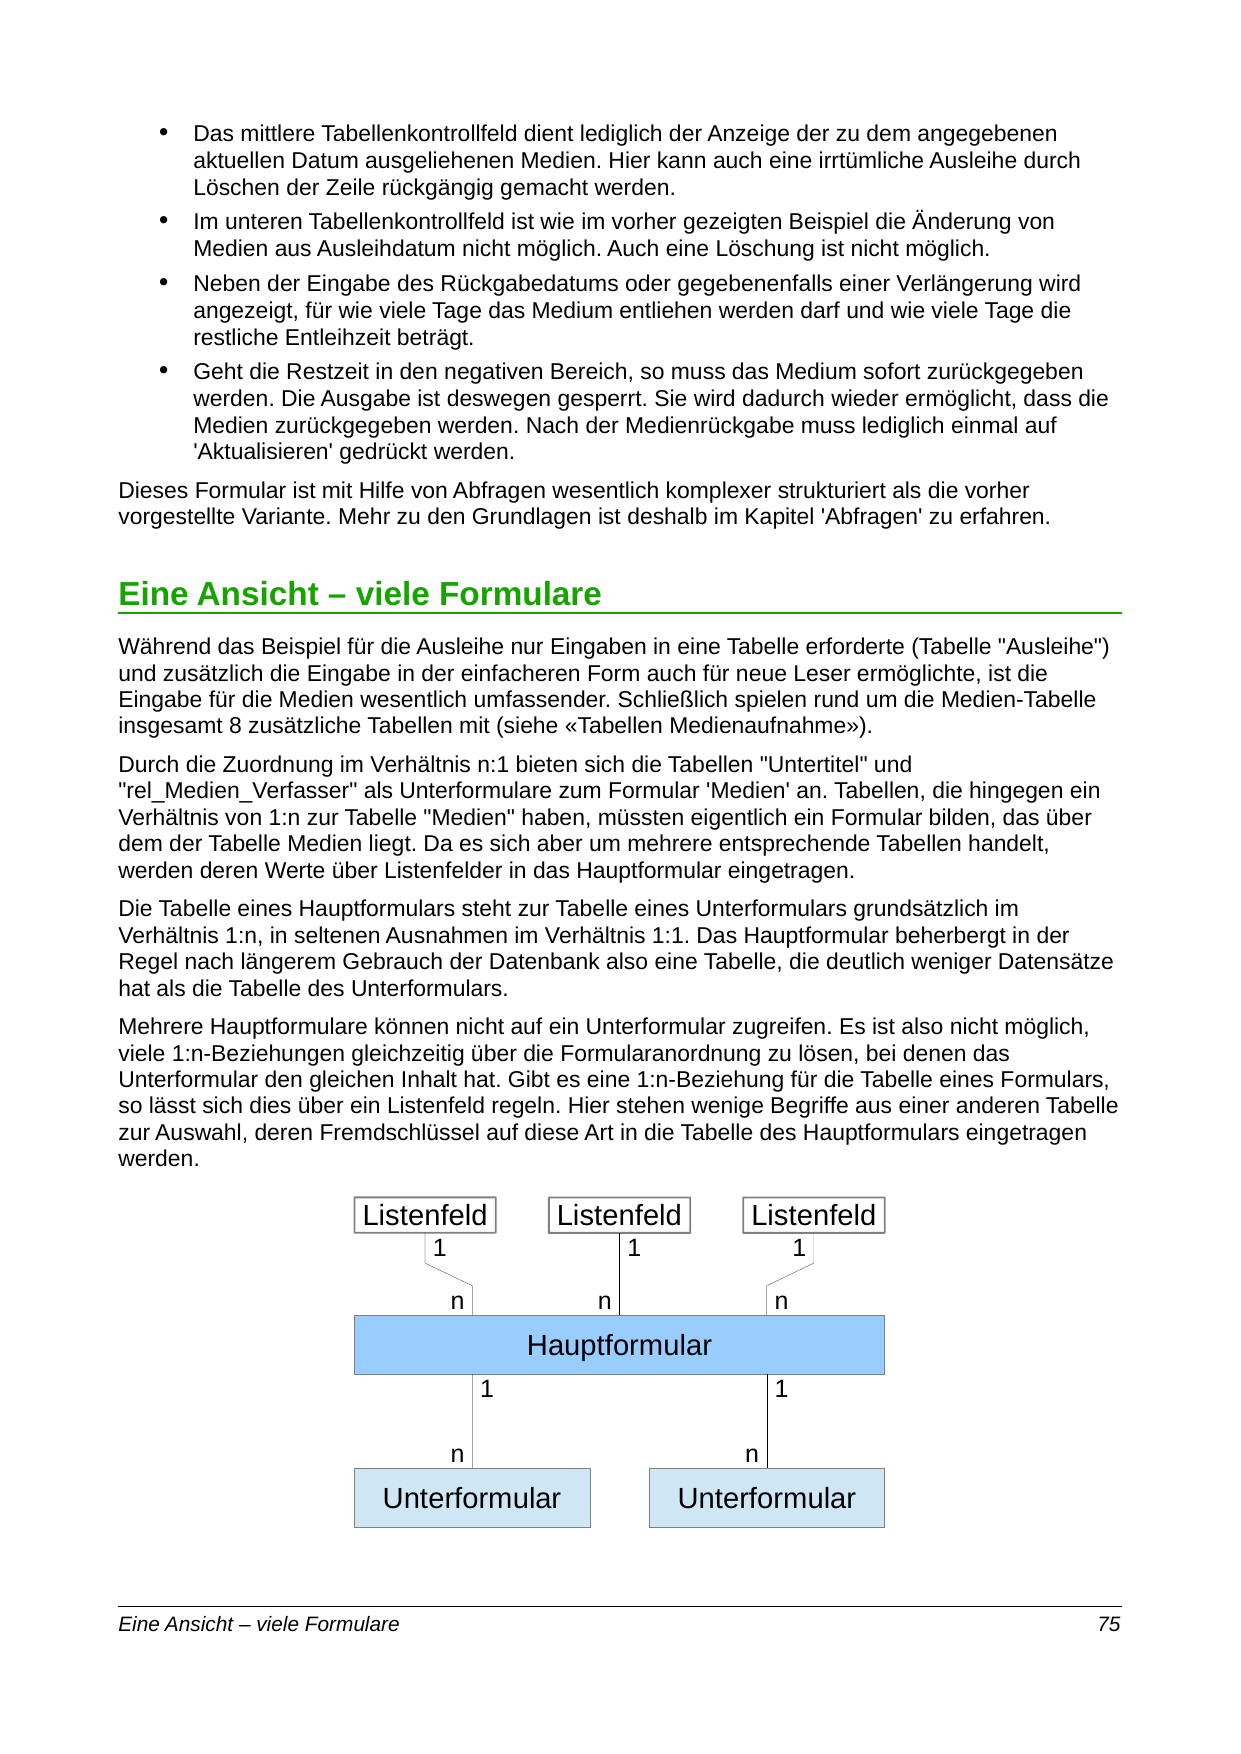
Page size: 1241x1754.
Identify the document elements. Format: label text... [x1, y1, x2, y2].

list Das mittlere Tabellenkontrollfeld dient lediglich der Anzeige der zu dem angegebenen aktuellen Datum ausgeliehenen Medien. Hier kann auch eine irrtümliche Ausleihe durch Löschen der Zeile rückgängig gemacht werden. [156, 118, 1122, 200]
list Geht die Restzeit in den negativen Bereich, so muss das Medium sofort zurückgegeben werden. Die Ausgabe ist deswegen gesperrt. Sie wird dadurch wieder ermöglicht, dass die Medien zurückgegeben werden. Nach der Medienrückgabe muss lediglich einmal auf 'Aktualisieren' gedrückt werden. [156, 356, 1122, 464]
text Die Tabelle eines Hauptformulars steht zur Tabelle eines Unterformulars grundsätzlich im Verhältnis 1:n, in seltenen Ausnahmen im Verhältnis 1:1. Das Hauptformular beherbergt in der Regel nach längerem Gebrauch der Datenbank also eine Tabelle, die deutlich weniger Datensätze hat als die Tabelle des Unterformulars. [118, 895, 1122, 1001]
text Während das Beispiel für die Ausleihe nur Eingaben in eine Tabelle erforderte (Tabelle "Ausleihe") und zusätzlich die Eingabe in der einfacheren Form auch für neue Leser ermöglichte, ist die Eingabe für die Medien wesentlich umfassender. Schließlich spielen rund um die Medien-Tabelle insgesamt 8 zusätzliche Tabellen mit (siehe «Tabellen Medienaufnahme»). [118, 633, 1122, 739]
subtitle Eine Ansicht – viele Formulare [118, 574, 1122, 612]
text Mehrere Hauptformulare können nicht auf ein Unterformular zugreifen. Es ist also nicht möglich, viele 1:n-Beziehungen gleichzeitig über die Formularanordnung zu lösen, bei denen das Unterformular den gleichen Inhalt hat. Gibt es eine 1:n-Beziehung für die Tabelle eines Formulars, so lässt sich dies über ein Listenfeld regeln. Hier stehen wenige Begriffe aus einer anderen Tabelle zur Auswahl, deren Fremdschlüssel auf diese Art in die Tabelle des Hauptformulars eingetragen werden. [118, 1013, 1122, 1171]
text Dieses Formular ist mit Hilfe von Abfragen wesentlich komplexer strukturiert als die vorher vorgestellte Variante. Mehr zu den Grundlagen ist deshalb im Kapitel 'Abfragen' zu erfahren. [118, 477, 1122, 529]
text Durch die Zuordnung im Verhältnis n:1 bieten sich die Tabellen "Untertitel" und "rel_Medien_Verfasser" als Unterformulare zum Formular 'Medien' an. Tabellen, die hingegen ein Verhältnis von 1:n zur Tabelle "Medien" haben, müssten eigentlich ein Formular bilden, das über dem der Tabelle Medien liegt. Da es sich aber um mehrere entsprechende Tabellen handelt, werden deren Werte über Listenfelder in das Hauptformular eingetragen. [118, 751, 1122, 883]
list Neben der Eingabe des Rückgabedatums oder gegebenenfalls einer Verlängerung wird angezeigt, für wie viele Tage das Medium entliehen werden darf und wie viele Tage die restliche Entleihzeit beträgt. [156, 268, 1122, 350]
list Im unteren Tabellenkontrollfeld ist wie im vorher gezeigten Beispiel die Änderung von Medien aus Ausleihdatum nicht möglich. Auch eine Löschung ist nicht möglich. [156, 206, 1122, 262]
